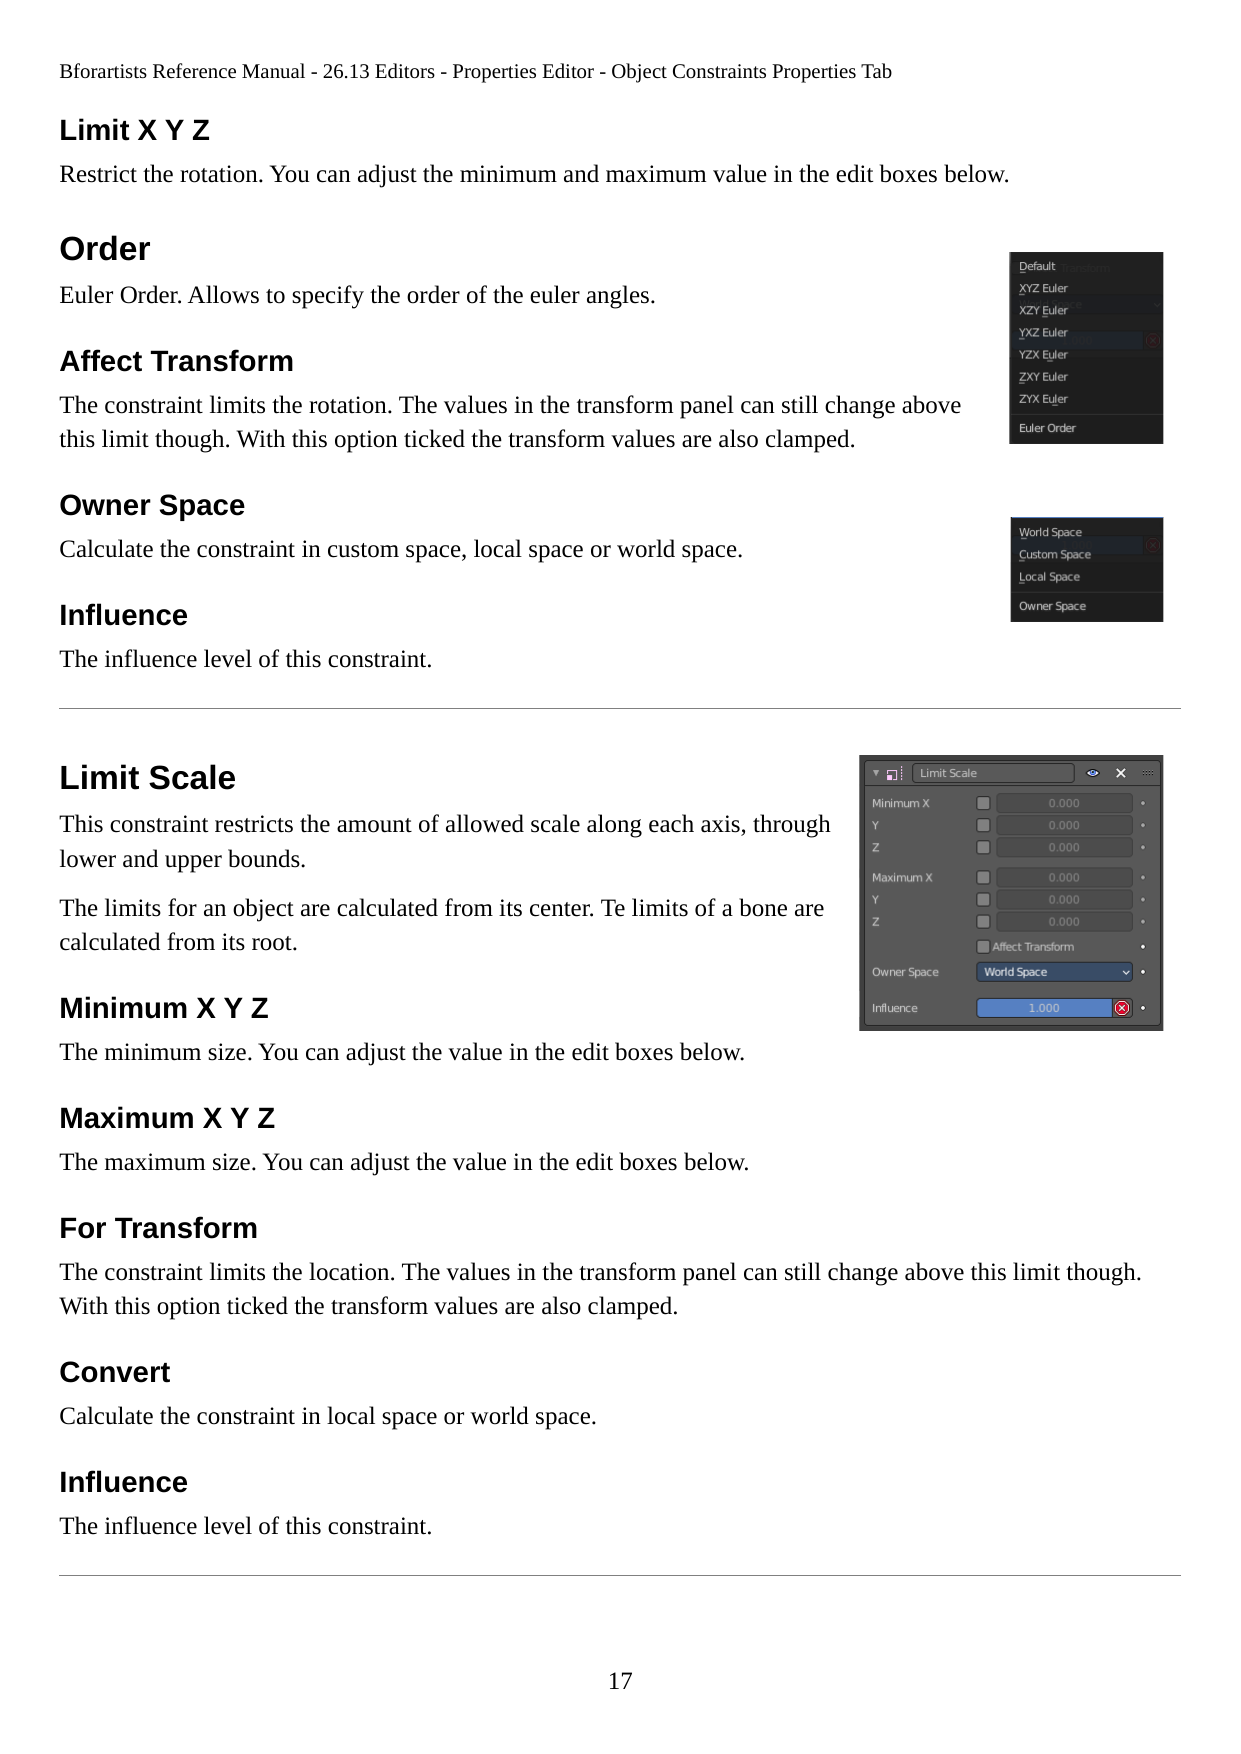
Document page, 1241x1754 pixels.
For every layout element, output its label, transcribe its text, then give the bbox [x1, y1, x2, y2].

subtitle Order [59, 229, 1181, 267]
subtitle For Transform [59, 1211, 1181, 1244]
subtitle [1164, 758, 1181, 797]
text Euler Order. Allows to specify the order of the euler angles. [59, 280, 1009, 309]
text The maximum size. You can adjust the value in the edit boxes below. [59, 1147, 1181, 1176]
subtitle [1164, 991, 1181, 1025]
text The constraint limits the location. The values in the transform panel can still change above this limit though. With this option ticked the transform values are also clamped. [59, 1257, 1181, 1320]
picture [1009, 252, 1164, 444]
subtitle Owner Space [59, 488, 1181, 522]
subtitle Influence [59, 598, 1181, 632]
subtitle Limit Scale [59, 758, 859, 797]
subtitle Minimum X Y Z [59, 991, 859, 1025]
picture [859, 755, 1164, 1031]
subtitle Limit X Y Z [59, 113, 1181, 146]
subtitle Affect Transform [59, 343, 1009, 377]
subtitle Maximum X Y Z [59, 1101, 1181, 1134]
subtitle Convert [59, 1355, 1181, 1389]
text Calculate the constraint in custom space, local space or world space. [59, 534, 1010, 563]
text The influence level of this constraint. [59, 644, 1181, 673]
text The minimum size. You can adjust the value in the edit boxes below. [59, 1037, 1181, 1066]
text The constraint limits the rotation. The values in the transform panel can still change above this limit though. With this option ticked the transform values are also clamped. [59, 390, 1181, 453]
text This constraint restricts the amount of allowed scale along each axis, through lower and upper bounds. [59, 809, 859, 872]
text Restrict the rotation. You can adjust the minimum and maximum value in the edit boxes below. [59, 159, 1181, 188]
text Calculate the constraint in local space or world space. [59, 1401, 1181, 1430]
text The influence level of this constraint. [59, 1511, 1181, 1540]
picture [1010, 517, 1164, 622]
text The limits for an object are calculated from its center. Te limits of a bone are calculated from its root. [59, 893, 859, 956]
subtitle [1164, 343, 1181, 377]
subtitle Influence [59, 1465, 1181, 1499]
